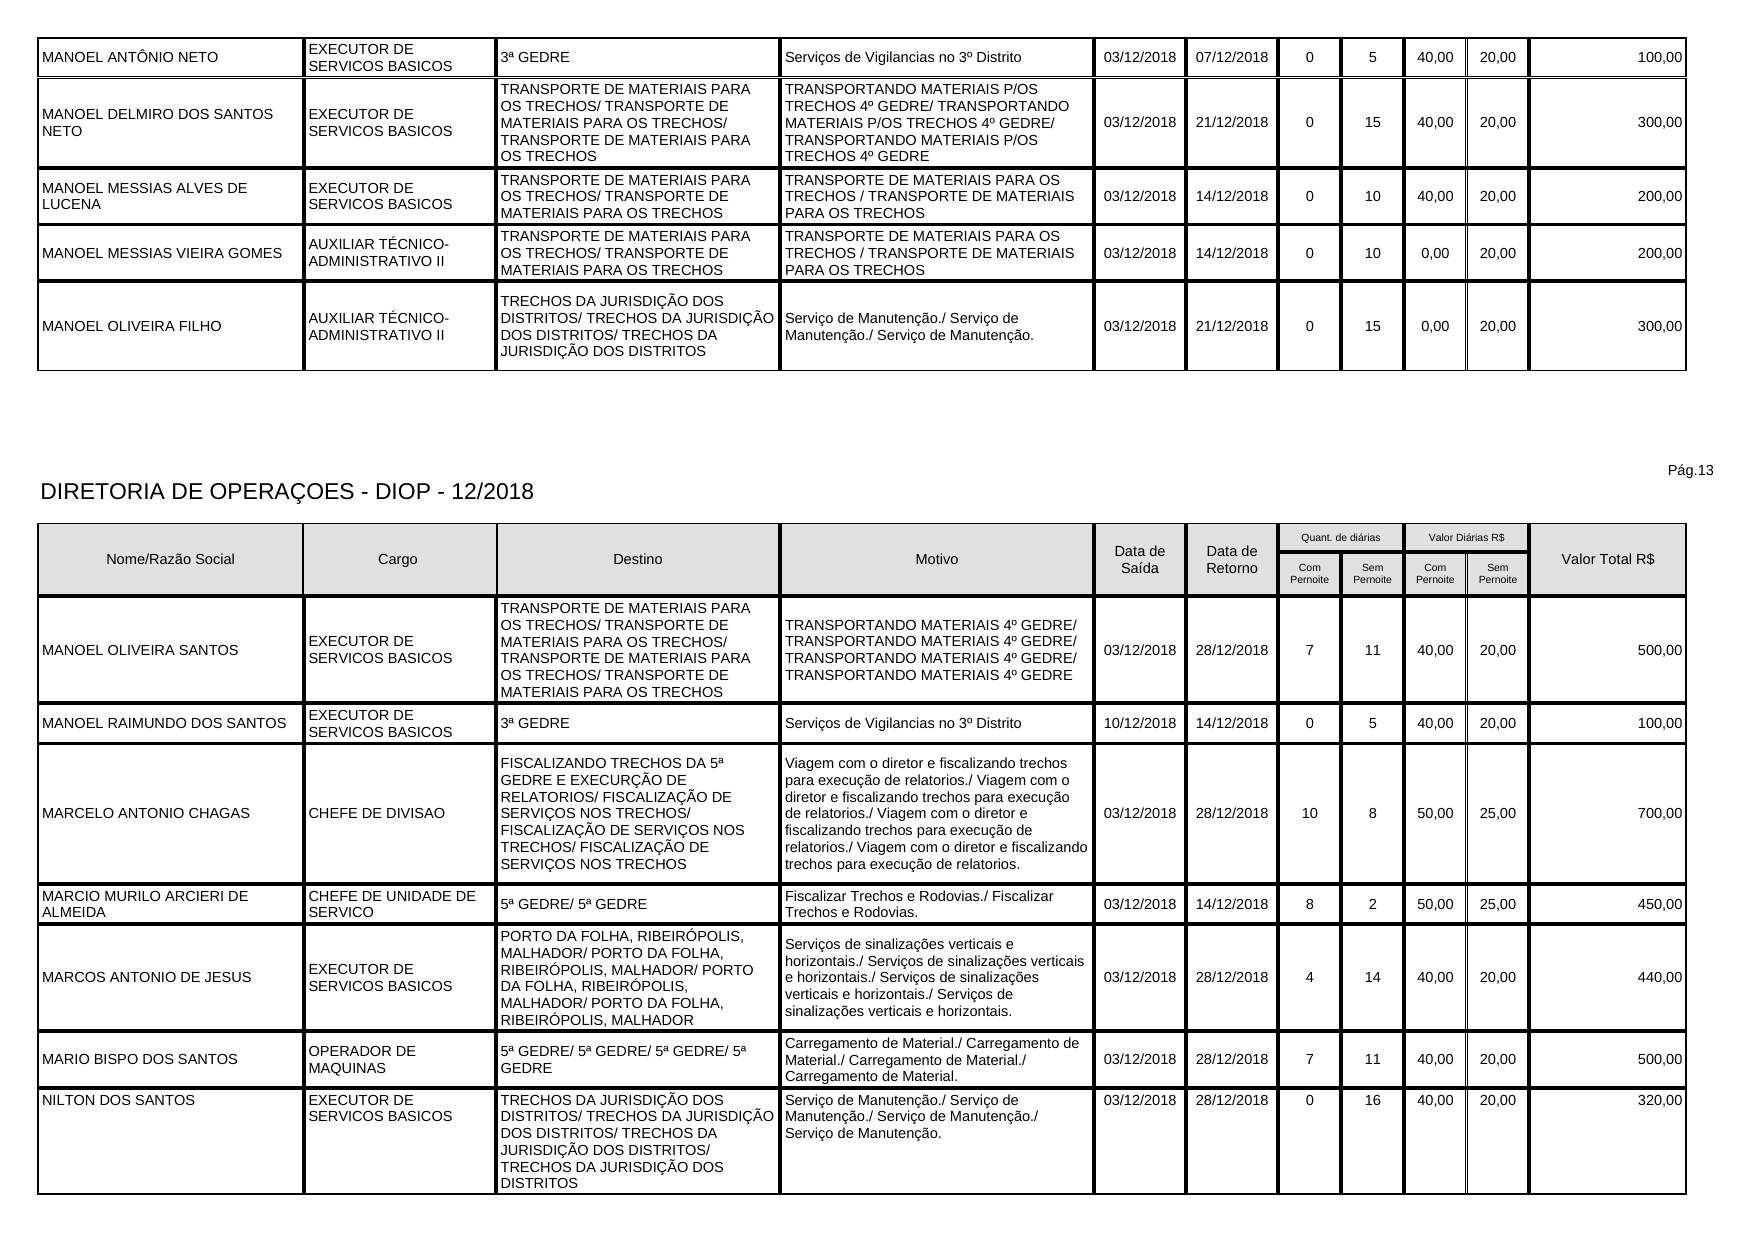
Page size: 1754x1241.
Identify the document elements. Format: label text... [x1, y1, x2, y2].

table_cell Serviços de Vigilancias no 3º Distrito [782, 705, 1092, 742]
table_cell 10 [1343, 170, 1402, 223]
table_cell MANOEL OLIVEIRA SANTOS [39, 598, 302, 701]
table_cell MANOEL ANTÔNIO NETO [39, 39, 302, 76]
table_cell TRANSPORTANDO MATERIAIS P/OS TRECHOS 4º GEDRE/ TRANSPORTANDO MATERIAIS P/OS TRECHOS 4º GEDRE/ TRANSPORTANDO MATERIAIS P/OS TRECHOS 4º GEDRE [782, 79, 1092, 166]
table_cell 03/12/2018 [1096, 886, 1184, 922]
table_cell 40,00 [1406, 1033, 1465, 1086]
table_cell [37, 461, 1573, 478]
table_cell Fiscalizar Trechos e Rodovias./ Fiscalizar Trechos e Rodovias. [782, 886, 1092, 922]
table_cell Viagem com o diretor e fiscalizando trechos para execução de relatorios./ Viagem com o diretor e fiscalizando trechos para execução de relatorios./ Viagem com o diretor e fiscalizando trechos para execução de relatorios./ Viagem com o diretor e fiscalizando trechos para execução de relatorios. [782, 745, 1092, 882]
table_cell 300,00 [1531, 79, 1685, 166]
table_cell 20,00 [1468, 1033, 1527, 1086]
table_cell 28/12/2018 [1188, 745, 1276, 882]
table_cell 5 [1343, 39, 1402, 76]
table_cell [37, 508, 1322, 522]
table_cell 20,00 [1468, 1090, 1527, 1193]
table_cell Destino [498, 524, 778, 594]
table_cell 25,00 [1468, 745, 1527, 882]
table_cell 20,00 [1468, 170, 1527, 223]
table_cell 0 [1280, 39, 1339, 76]
table_cell 20,00 [1468, 926, 1527, 1029]
table_cell 5ª GEDRE/ 5ª GEDRE/ 5ª GEDRE/ 5ª GEDRE [498, 1033, 778, 1086]
table_cell 100,00 [1531, 39, 1685, 76]
table_cell 40,00 [1406, 598, 1465, 701]
table_cell 20,00 [1468, 283, 1527, 370]
table_cell 14/12/2018 [1188, 705, 1276, 742]
table_cell 03/12/2018 [1096, 79, 1184, 166]
table_cell CHEFE DE DIVISAO [306, 745, 494, 882]
table_cell 11 [1343, 1033, 1402, 1086]
table_cell Valor Total R$ [1531, 524, 1685, 594]
table_cell 07/12/2018 [1188, 39, 1276, 76]
table_cell 20,00 [1468, 226, 1527, 279]
table_cell 0 [1280, 79, 1339, 166]
table_cell Motivo [782, 524, 1092, 594]
table_cell Valor Diárias R$ [1406, 524, 1527, 550]
table_cell 20,00 [1468, 79, 1527, 166]
table_cell MANOEL RAIMUNDO DOS SANTOS [39, 705, 302, 742]
table_cell 28/12/2018 [1188, 598, 1276, 701]
table_cell DIRETORIA DE OPERAÇOES - DIOP - 12/2018 [37, 478, 1322, 508]
table_cell 0 [1280, 170, 1339, 223]
table_cell MARCOS ANTONIO DE JESUS [39, 926, 302, 1029]
table_cell 4 [1280, 926, 1339, 1029]
table_cell 2 [1343, 886, 1402, 922]
table_cell 7 [1280, 598, 1339, 701]
table_cell EXECUTOR DE SERVICOS BASICOS [306, 598, 494, 701]
table_cell AUXILIAR TÉCNICO-ADMINISTRATIVO II [306, 226, 494, 279]
table_cell Serviços de Vigilancias no 3º Distrito [782, 39, 1092, 76]
table_cell Serviços de sinalizações verticais e horizontais./ Serviços de sinalizações verticais e horizontais./ Serviços de sinalizações verticais e horizontais./ Serviços de sinalizações verticais e horizontais. [782, 926, 1092, 1029]
table_cell EXECUTOR DE SERVICOS BASICOS [306, 1090, 494, 1193]
table_cell Cargo [304, 524, 496, 594]
table_cell 03/12/2018 [1096, 598, 1184, 701]
table_cell CHEFE DE UNIDADE DE SERVICO [306, 886, 494, 922]
table_cell 15 [1343, 283, 1402, 370]
table_cell 450,00 [1531, 886, 1685, 922]
table_cell 7 [1280, 1033, 1339, 1086]
table_cell 14/12/2018 [1188, 170, 1276, 223]
table_cell PORTO DA FOLHA, RIBEIRÓPOLIS, MALHADOR/ PORTO DA FOLHA, RIBEIRÓPOLIS, MALHADOR/ PORTO DA FOLHA, RIBEIRÓPOLIS, MALHADOR/ PORTO DA FOLHA, RIBEIRÓPOLIS, MALHADOR [498, 926, 778, 1029]
table_cell Com Pernoite [1280, 554, 1339, 594]
table_cell TRANSPORTE DE MATERIAIS PARA OS TRECHOS/ TRANSPORTE DE MATERIAIS PARA OS TRECHOS/ TRANSPORTE DE MATERIAIS PARA OS TRECHOS/ TRANSPORTE DE MATERIAIS PARA OS TRECHOS [498, 598, 778, 701]
table_cell 20,00 [1468, 598, 1527, 701]
table_cell 28/12/2018 [1188, 926, 1276, 1029]
table_cell 28/12/2018 [1188, 1033, 1276, 1086]
table_cell MARCELO ANTONIO CHAGAS [39, 745, 302, 882]
table_cell 03/12/2018 [1096, 1090, 1184, 1193]
table_cell EXECUTOR DE SERVICOS BASICOS [306, 39, 494, 76]
table_cell 500,00 [1531, 598, 1685, 701]
table_cell 0 [1280, 1090, 1339, 1193]
table_cell 300,00 [1531, 283, 1685, 370]
table_cell 440,00 [1531, 926, 1685, 1029]
table_cell 10/12/2018 [1096, 705, 1184, 742]
table_cell Quant. de diárias [1280, 524, 1402, 550]
table_cell AUXILIAR TÉCNICO-ADMINISTRATIVO II [306, 283, 494, 370]
table_cell MANOEL OLIVEIRA FILHO [39, 283, 302, 370]
table_cell MARCIO MURILO ARCIERI DE ALMEIDA [39, 886, 302, 922]
table_cell 14 [1343, 926, 1402, 1029]
table_cell EXECUTOR DE SERVICOS BASICOS [306, 170, 494, 223]
table_cell 15 [1343, 79, 1402, 166]
table_cell Nome/Razão Social [39, 524, 302, 594]
table_cell Serviço de Manutenção./ Serviço de Manutenção./ Serviço de Manutenção. [782, 283, 1092, 370]
table_cell Carregamento de Material./ Carregamento de Material./ Carregamento de Material./ Carregamento de Material. [782, 1033, 1092, 1086]
table_cell 0,00 [1406, 283, 1465, 370]
table_cell 5ª GEDRE/ 5ª GEDRE [498, 886, 778, 922]
table_cell EXECUTOR DE SERVICOS BASICOS [306, 926, 494, 1029]
table_cell 50,00 [1406, 745, 1465, 882]
table_cell 40,00 [1406, 926, 1465, 1029]
table_cell 320,00 [1531, 1090, 1685, 1193]
table_cell Pág.13 [1573, 461, 1717, 478]
table_cell 200,00 [1531, 170, 1685, 223]
table_cell 16 [1343, 1090, 1402, 1193]
table_cell Sem Pernoite [1343, 554, 1402, 594]
table_cell Data de Saída [1096, 524, 1184, 594]
table_cell 21/12/2018 [1188, 79, 1276, 166]
table_cell 40,00 [1406, 79, 1465, 166]
table_cell 500,00 [1531, 1033, 1685, 1086]
table_cell MANOEL MESSIAS VIEIRA GOMES [39, 226, 302, 279]
table_cell [37, 371, 1687, 461]
table_cell TRANSPORTE DE MATERIAIS PARA OS TRECHOS/ TRANSPORTE DE MATERIAIS PARA OS TRECHOS [498, 170, 778, 223]
table_cell MARIO BISPO DOS SANTOS [39, 1033, 302, 1086]
table_cell NILTON DOS SANTOS [39, 1090, 302, 1193]
table_cell 14/12/2018 [1188, 226, 1276, 279]
table_cell 0 [1280, 283, 1339, 370]
table_cell 03/12/2018 [1096, 926, 1184, 1029]
table_cell 20,00 [1468, 39, 1527, 76]
table_cell 8 [1280, 886, 1339, 922]
table_cell MANOEL DELMIRO DOS SANTOS NETO [39, 79, 302, 166]
table_cell EXECUTOR DE SERVICOS BASICOS [306, 79, 494, 166]
table_cell TRECHOS DA JURISDIÇÃO DOS DISTRITOS/ TRECHOS DA JURISDIÇÃO DOS DISTRITOS/ TRECHOS DA JURISDIÇÃO DOS DISTRITOS [498, 283, 778, 370]
table_cell 14/12/2018 [1188, 886, 1276, 922]
table_cell 03/12/2018 [1096, 283, 1184, 370]
table_cell 10 [1280, 745, 1339, 882]
table_cell EXECUTOR DE SERVICOS BASICOS [306, 705, 494, 742]
table_cell 200,00 [1531, 226, 1685, 279]
table_cell 0 [1280, 226, 1339, 279]
table_cell TRANSPORTANDO MATERIAIS 4º GEDRE/ TRANSPORTANDO MATERIAIS 4º GEDRE/ TRANSPORTANDO MATERIAIS 4º GEDRE/ TRANSPORTANDO MATERIAIS 4º GEDRE [782, 598, 1092, 701]
table_cell TRANSPORTE DE MATERIAIS PARA OS TRECHOS / TRANSPORTE DE MATERIAIS PARA OS TRECHOS [782, 226, 1092, 279]
table_cell OPERADOR DE MAQUINAS [306, 1033, 494, 1086]
table_cell 50,00 [1406, 886, 1465, 922]
table_cell 20,00 [1468, 705, 1527, 742]
table_cell 28/12/2018 [1188, 1090, 1276, 1193]
table_cell 03/12/2018 [1096, 745, 1184, 882]
table_cell 40,00 [1406, 705, 1465, 742]
table_cell Sem Pernoite [1468, 554, 1527, 594]
table_cell [1322, 478, 1717, 522]
table_cell 11 [1343, 598, 1402, 701]
table_cell 3ª GEDRE [498, 705, 778, 742]
table_cell FISCALIZANDO TRECHOS DA 5ª GEDRE E EXECURÇÃO DE RELATORIOS/ FISCALIZAÇÃO DE SERVIÇOS NOS TRECHOS/ FISCALIZAÇÃO DE SERVIÇOS NOS TRECHOS/ FISCALIZAÇÃO DE SERVIÇOS NOS TRECHOS [498, 745, 778, 882]
table_cell 0 [1280, 705, 1339, 742]
table_cell 8 [1343, 745, 1402, 882]
table_cell 40,00 [1406, 170, 1465, 223]
table_cell 100,00 [1531, 705, 1685, 742]
table_cell 21/12/2018 [1188, 283, 1276, 370]
table_cell 25,00 [1468, 886, 1527, 922]
table_cell MANOEL MESSIAS ALVES DE LUCENA [39, 170, 302, 223]
table_cell 03/12/2018 [1096, 170, 1184, 223]
table_cell 0,00 [1406, 226, 1465, 279]
table_cell 40,00 [1406, 39, 1465, 76]
table_cell Data de Retorno [1188, 524, 1276, 594]
table_cell 700,00 [1531, 745, 1685, 882]
table_cell 3ª GEDRE [498, 39, 778, 76]
table_cell Com Pernoite [1406, 554, 1465, 594]
table_cell 10 [1343, 226, 1402, 279]
table_cell 03/12/2018 [1096, 39, 1184, 76]
table_cell TRANSPORTE DE MATERIAIS PARA OS TRECHOS / TRANSPORTE DE MATERIAIS PARA OS TRECHOS [782, 170, 1092, 223]
table_cell Serviço de Manutenção./ Serviço de Manutenção./ Serviço de Manutenção./ Serviço de Manutenção. [782, 1090, 1092, 1193]
table_cell TRANSPORTE DE MATERIAIS PARA OS TRECHOS/ TRANSPORTE DE MATERIAIS PARA OS TRECHOS [498, 226, 778, 279]
table_cell 03/12/2018 [1096, 1033, 1184, 1086]
table_cell TRECHOS DA JURISDIÇÃO DOS DISTRITOS/ TRECHOS DA JURISDIÇÃO DOS DISTRITOS/ TRECHOS DA JURISDIÇÃO DOS DISTRITOS/ TRECHOS DA JURISDIÇÃO DOS DISTRITOS [498, 1090, 778, 1193]
table_cell TRANSPORTE DE MATERIAIS PARA OS TRECHOS/ TRANSPORTE DE MATERIAIS PARA OS TRECHOS/ TRANSPORTE DE MATERIAIS PARA OS TRECHOS [498, 79, 778, 166]
table_cell 03/12/2018 [1096, 226, 1184, 279]
table_cell 40,00 [1406, 1090, 1465, 1193]
table_cell 5 [1343, 705, 1402, 742]
table_cell [1687, 523, 1717, 1194]
